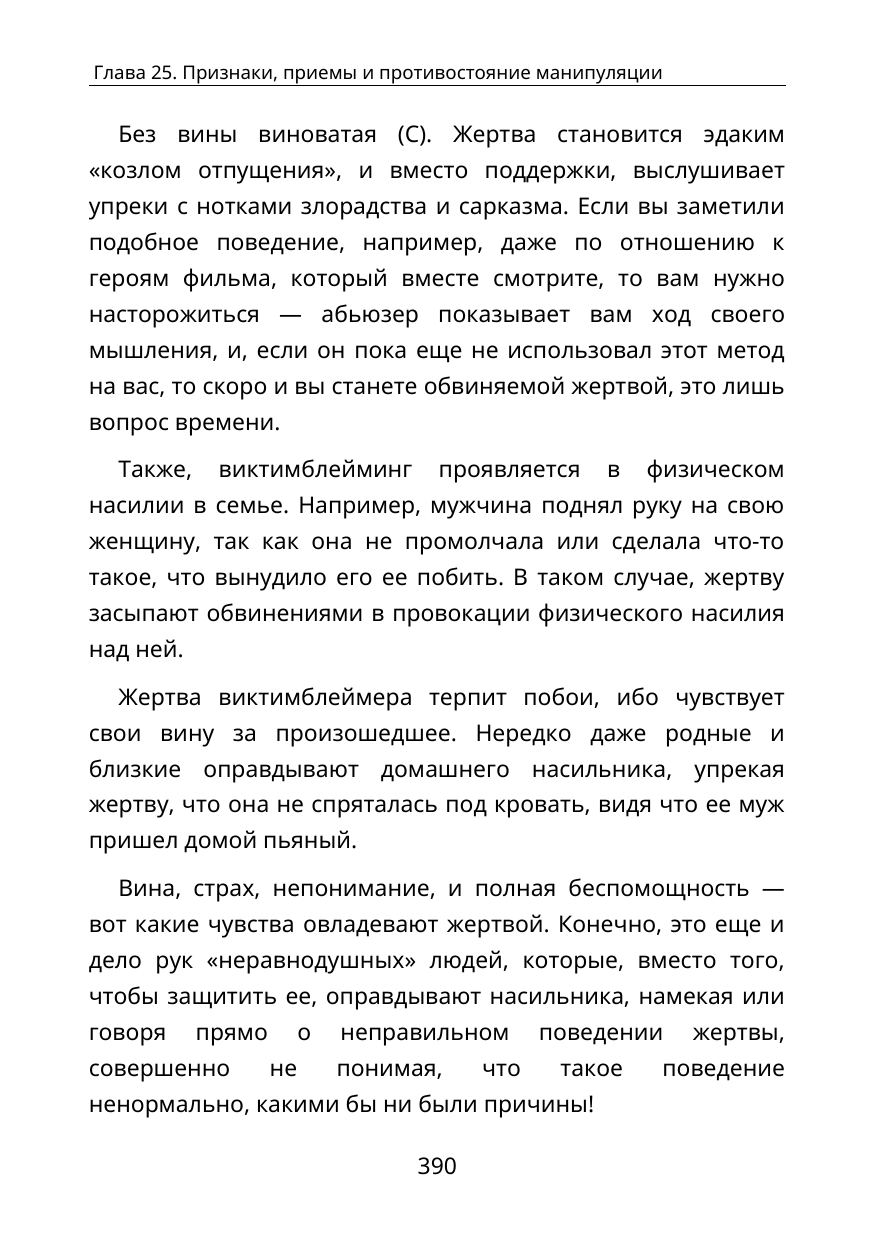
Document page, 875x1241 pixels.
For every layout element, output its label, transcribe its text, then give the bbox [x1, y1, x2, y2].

text Вина, страх, непонимание, и полная беспомощность — вот какие чувства овладевают жертвой. Конечно, это еще и дело рук «неравнодушных» людей, которые, вместо того, чтобы защитить ее, оправдывают насильника, намекая или говоря прямо о неправильном поведении жертвы, совершенно не понимая, что такое поведение ненормально, какими бы ни были причины! [88, 872, 786, 1119]
text Также, виктимблейминг проявляется в физическом насилии в семье. Например, мужчина поднял руку на свою женщину, так как она не промолчала или сделала что-то такое, что вынудило его ее побить. В таком случае, жертву засыпают обвинениями в провокации физического насилия над ней. [88, 453, 786, 664]
text Жертва виктимблеймера терпит побои, ибо чувствует свои вину за произошедшее. Нередко даже родные и близкие оправдывают домашнего насильника, упрекая жертву, что она не спряталась под кровать, видя что ее муж пришел домой пьяный. [88, 681, 786, 856]
text Без вины виноватая (С). Жертва становится эдаким «козлом отпущения», и вместо поддержки, выслушивает упреки с нотками злорадства и сарказма. Если вы заметили подобное поведение, например, даже по отношению к героям фильма, который вместе смотрите, то вам нужно насторожиться — абьюзер показывает вам ход своего мышления, и, если он пока еще не использовал этот метод на вас, то скоро и вы станете обвиняемой жертвой, это лишь вопрос времени. [88, 118, 786, 437]
